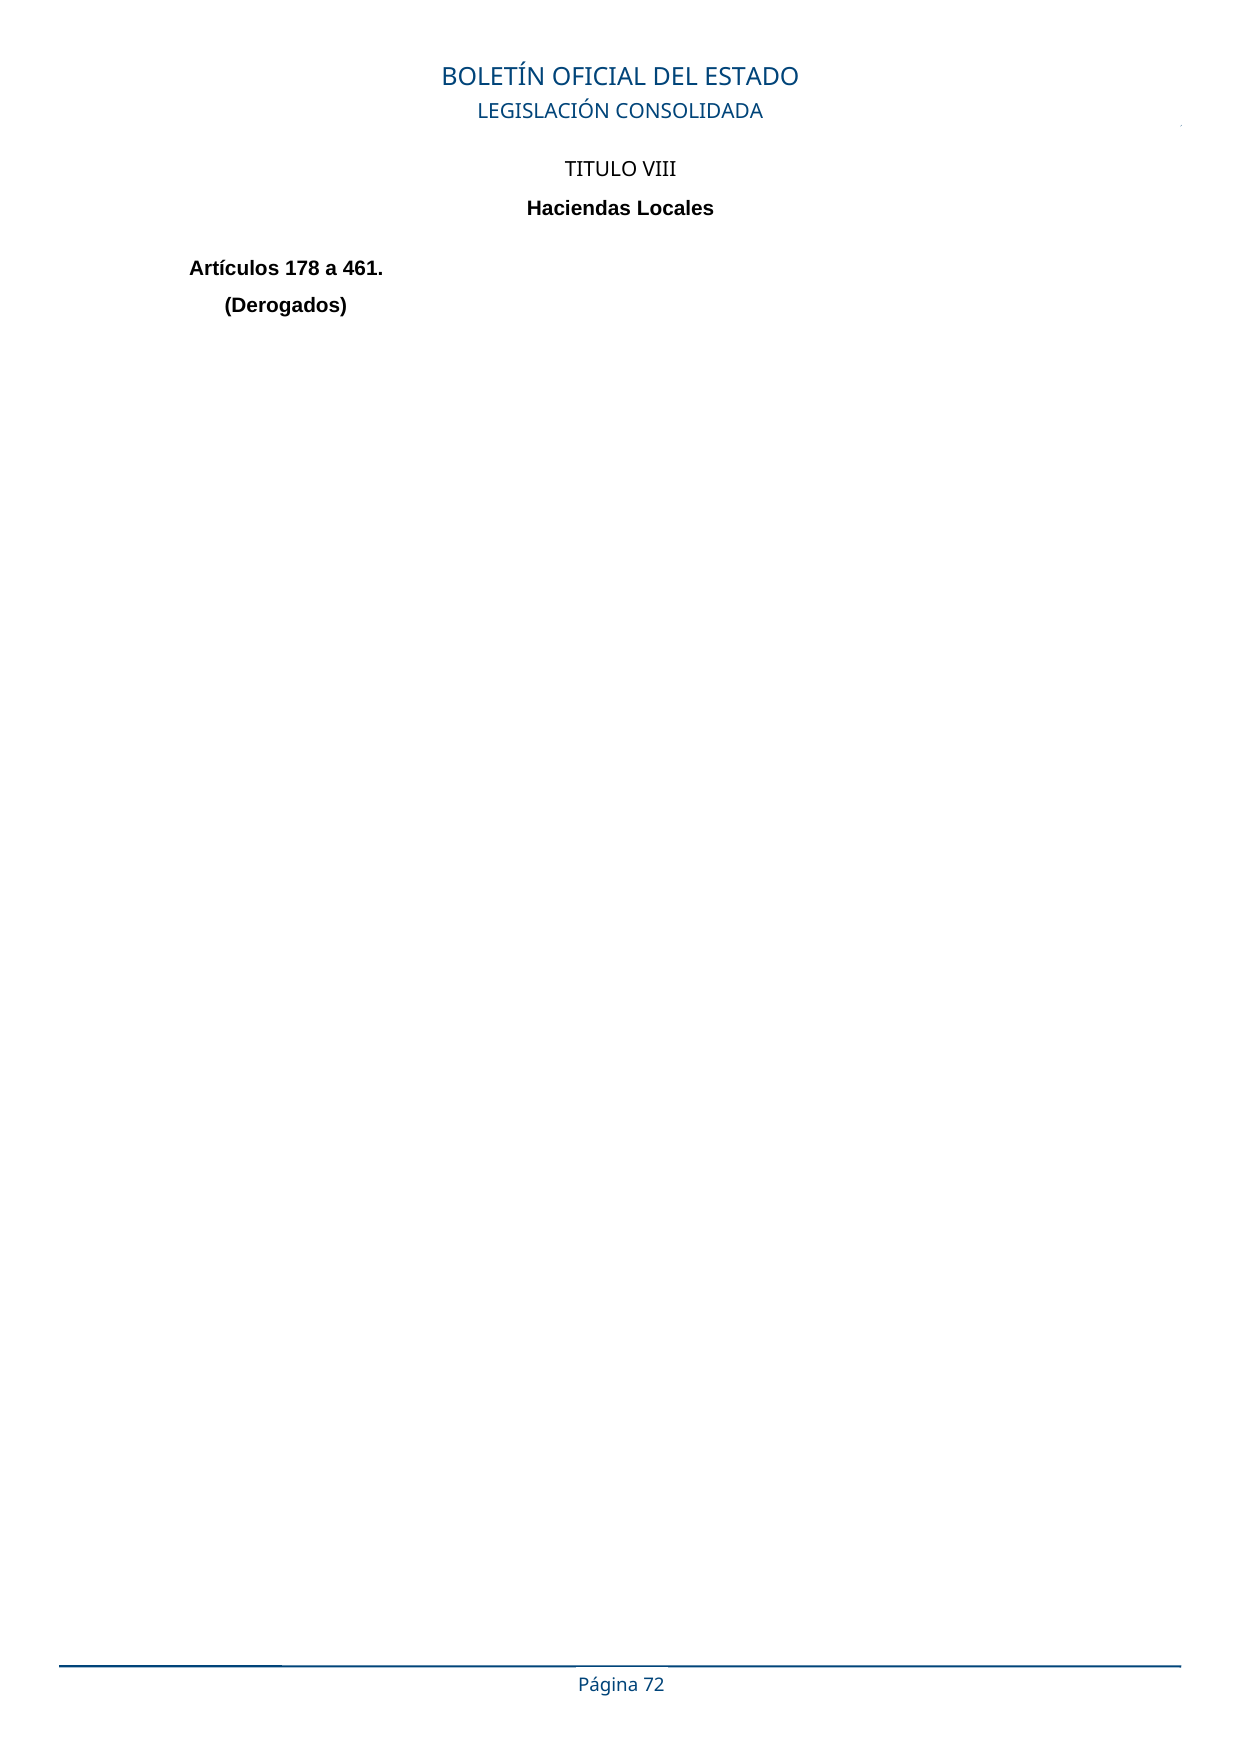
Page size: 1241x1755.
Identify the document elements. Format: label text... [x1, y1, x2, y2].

text Artículos 178 a 461. (Derogados) [189, 256, 386, 317]
text TITULO VIII [458, 154, 783, 183]
subtitle Haciendas Locales [458, 196, 783, 220]
